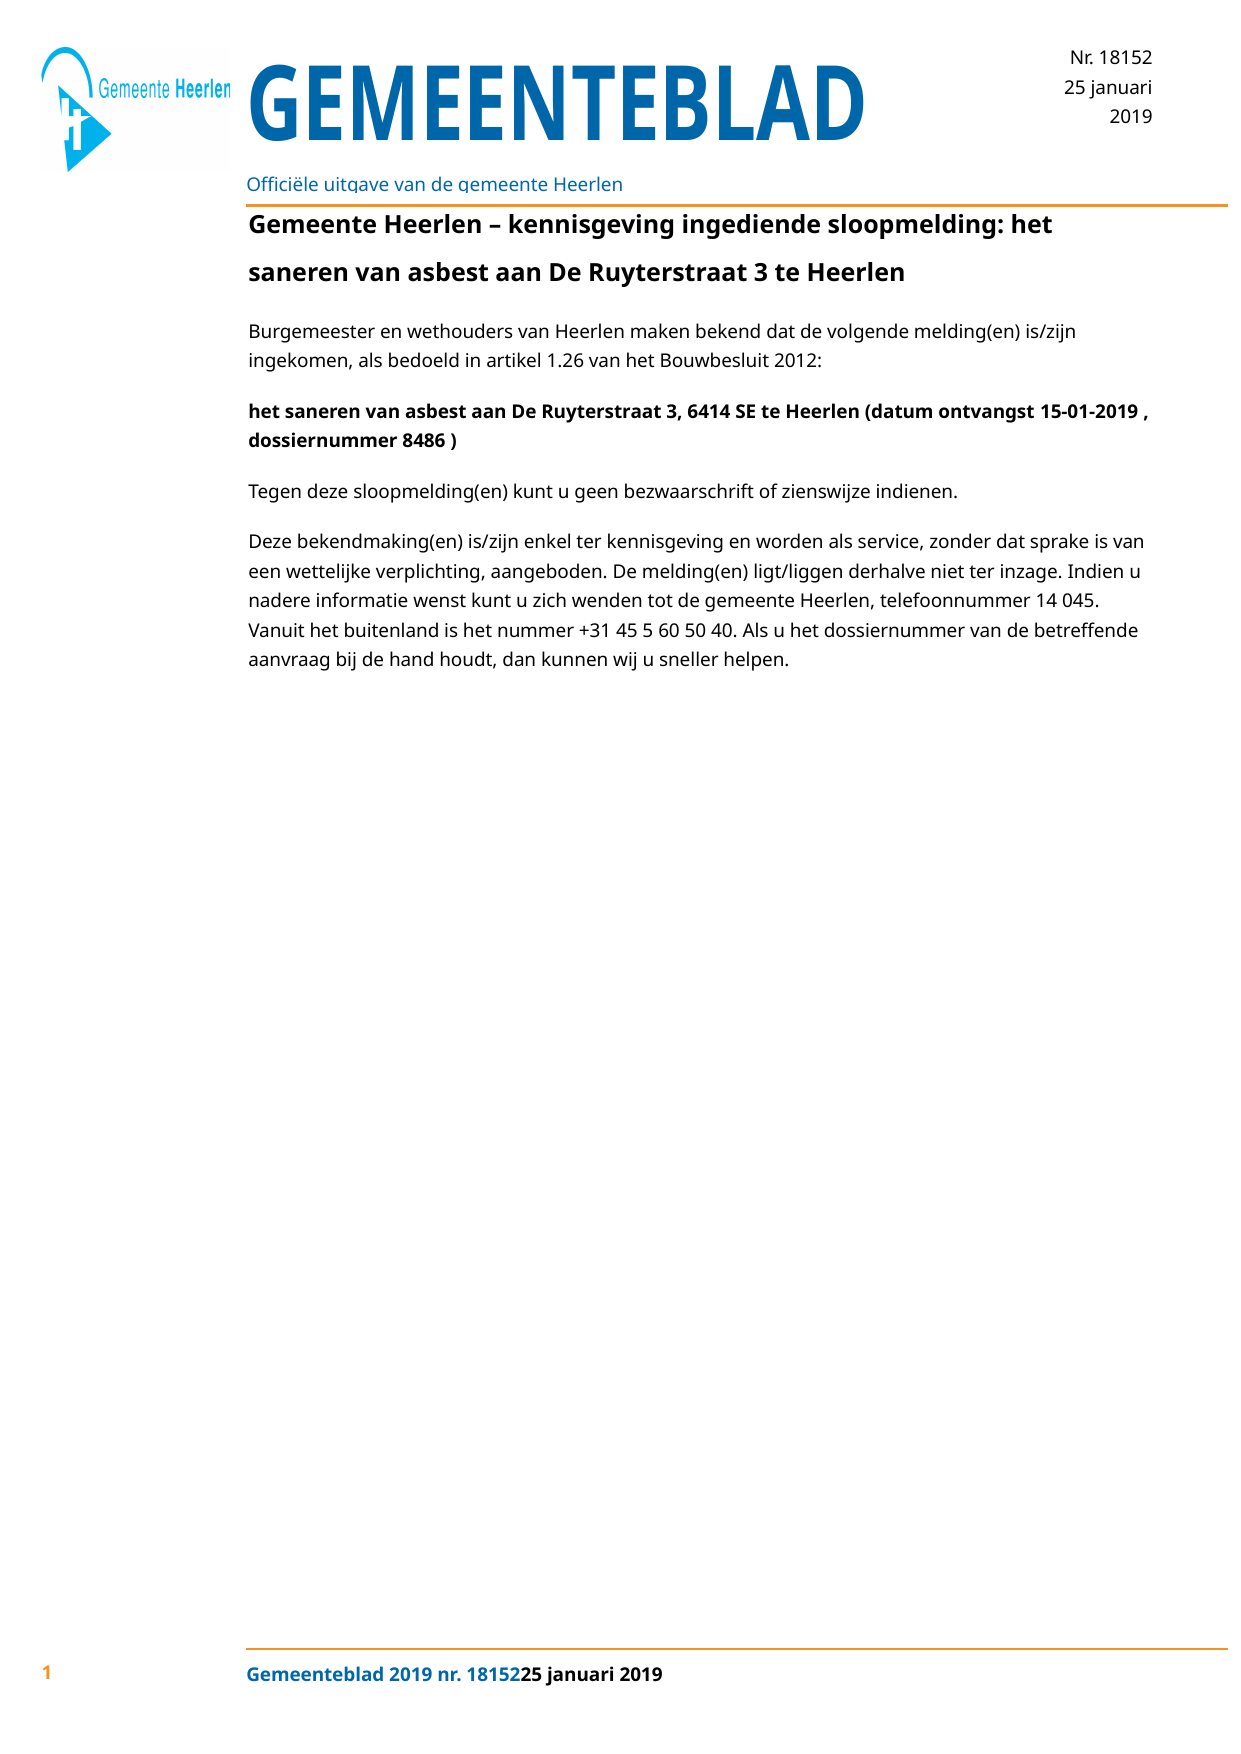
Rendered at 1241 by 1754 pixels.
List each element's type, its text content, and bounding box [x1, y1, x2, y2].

picture [41, 47, 231, 172]
text Deze bekendmaking(en) is/zijn enkel ter kennisgeving en worden als service, zonder dat sprake is van een wettelijke verplichting, aangeboden. De melding(en) ligt/liggen derhalve niet ter inzage. Indien u nadere informatie wenst kunt u zich wenden tot de gemeente Heerlen, telefoonnummer 14 045. Vanuit het buitenland is het nummer +31 45 5 60 50 40. Als u het dossiernummer van de betreffende aanvraag bij de hand houdt, dan kunnen wij u sneller helpen. [248, 528, 1152, 672]
text Burgemeester en wethouders van Heerlen maken bekend dat de volgende melding(en) is/zijn ingekomen, als bedoeld in artikel 1.26 van het Bouwbesluit 2012: [248, 318, 1152, 373]
text Gemeente Heerlen – kennisgeving ingediende sloopmelding: het saneren van asbest aan De Ruyterstraat 3 te Heerlen [248, 207, 1152, 288]
text het saneren van asbest aan De Ruyterstraat 3, 6414 SE te Heerlen (datum ontvangst 15-01-2019 , dossiernummer 8486 ) [248, 398, 1152, 453]
text Tegen deze sloopmelding(en) kunt u geen bezwaarschrift of zienswijze indienen. [248, 478, 1152, 504]
picture [41, 47, 58, 70]
